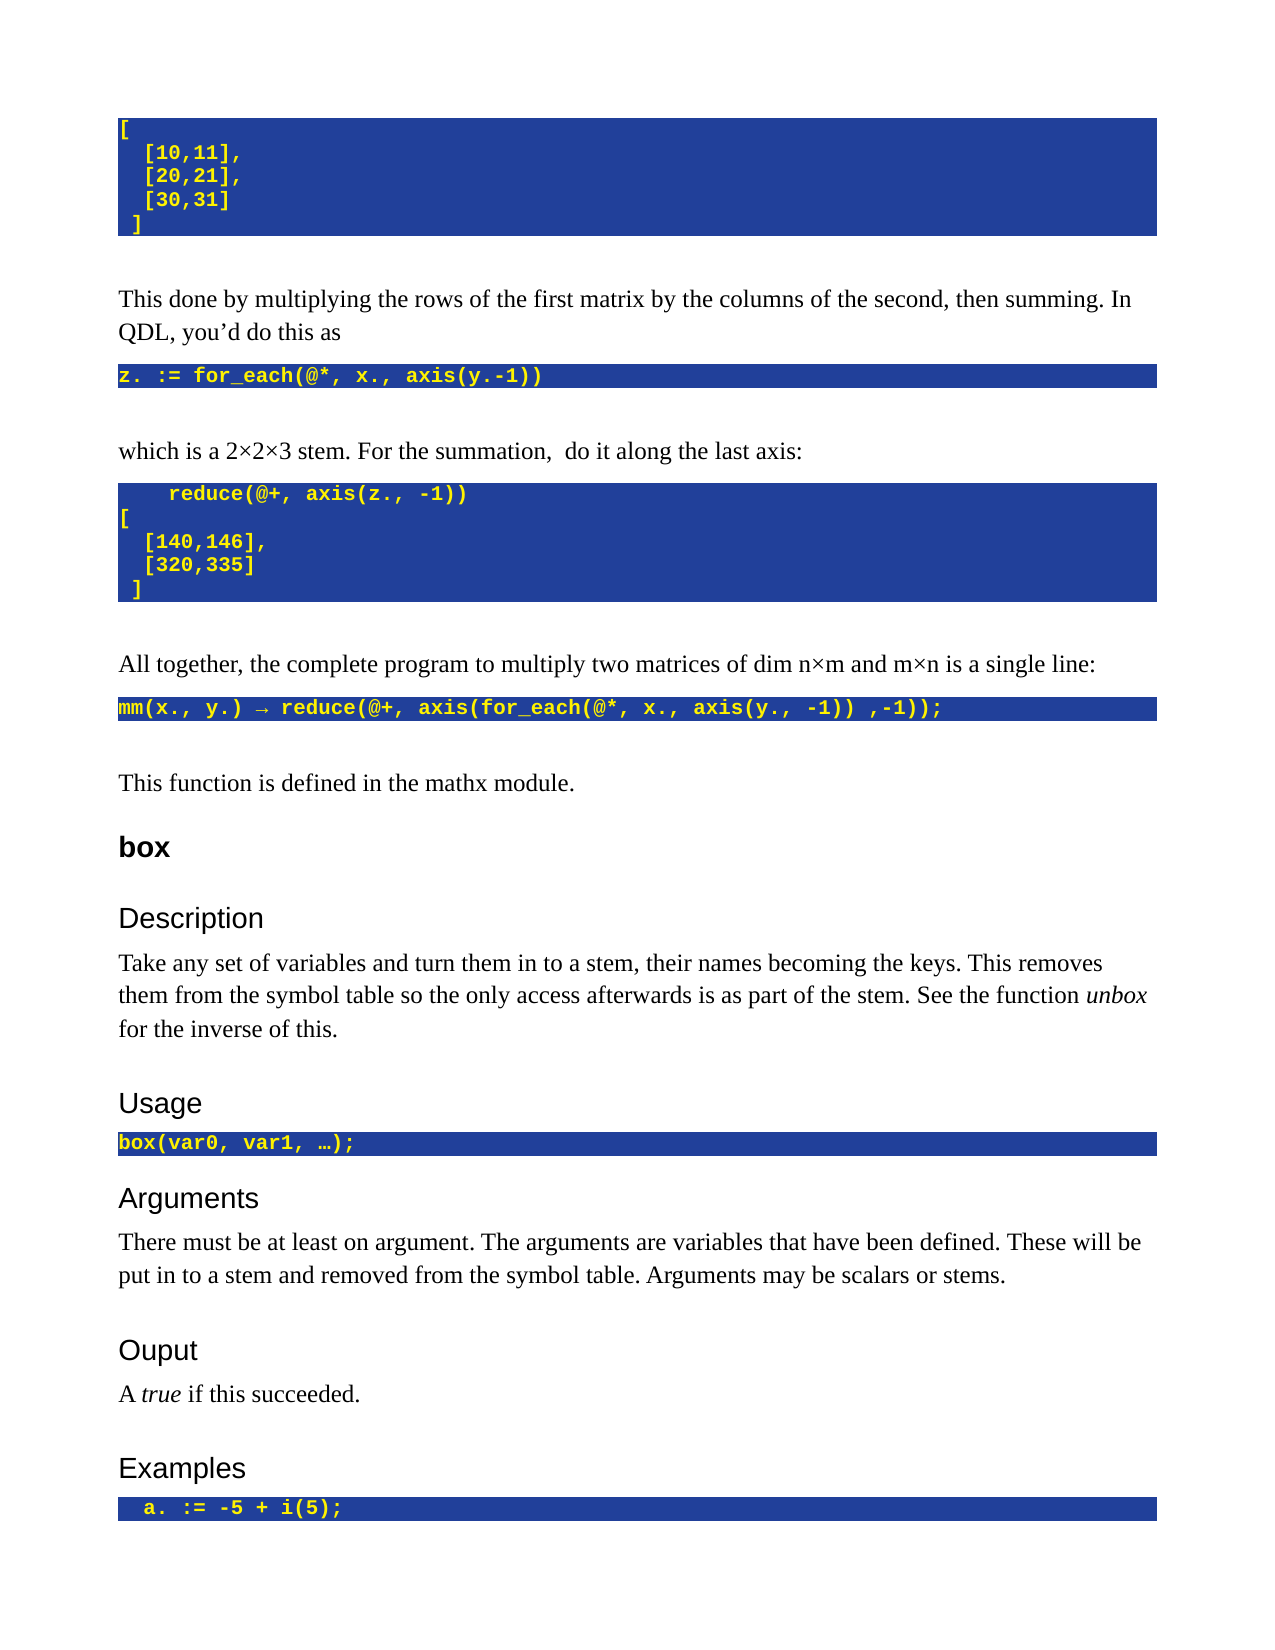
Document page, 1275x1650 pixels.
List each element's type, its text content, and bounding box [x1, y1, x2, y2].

text [140,146], [118, 531, 1157, 554]
text mm(x., y.) → reduce(@+, axis(for_each(@*, x., axis(y., -1)) ,-1)); [118, 697, 1157, 721]
text a. := -5 + i(5); [118, 1497, 1157, 1521]
subtitle Usage [118, 1086, 1157, 1120]
text [ [118, 507, 1157, 531]
subtitle Arguments [118, 1181, 1157, 1214]
subtitle Ouput [118, 1333, 1157, 1366]
text All together, the complete program to multiply two matrices of dim n×m and m×n is a single line: [118, 649, 1157, 678]
text [320,335] [118, 554, 1157, 578]
text which is a 2×2×3 stem. For the summation, do it along the last axis: [118, 436, 1157, 464]
text This function is defined in the mathx module. [118, 768, 1157, 797]
text There must be at least on argument. The arguments are variables that have been defined. These will be put in to a stem and removed from the symbol table. Arguments may be scalars or stems. [118, 1227, 1157, 1289]
text Take any set of variables and turn them in to a stem, their names becoming the keys. This removes them from the symbol table so the only access afterwards is as part of the stem. See the function unbox for the inverse of this. [118, 948, 1157, 1042]
text z. := for_each(@*, x., axis(y.-1)) [118, 364, 1157, 388]
subtitle Examples [118, 1451, 1157, 1485]
text This done by multiplying the rows of the first matrix by the columns of the second, then summing. In QDL, you’d do this as [118, 284, 1157, 346]
text [20,21], [118, 165, 1157, 189]
subtitle Description [118, 902, 1157, 935]
text [10,11], [118, 142, 1157, 165]
text reduce(@+, axis(z., -1)) [118, 483, 1157, 507]
subtitle box [118, 830, 1157, 864]
text ] [118, 213, 1157, 236]
text [30,31] [118, 189, 1157, 213]
text ] [118, 578, 1157, 602]
text box(var0, var1, …); [118, 1132, 1157, 1156]
text A true if this succeeded. [118, 1379, 1157, 1407]
text [ [118, 118, 1157, 142]
